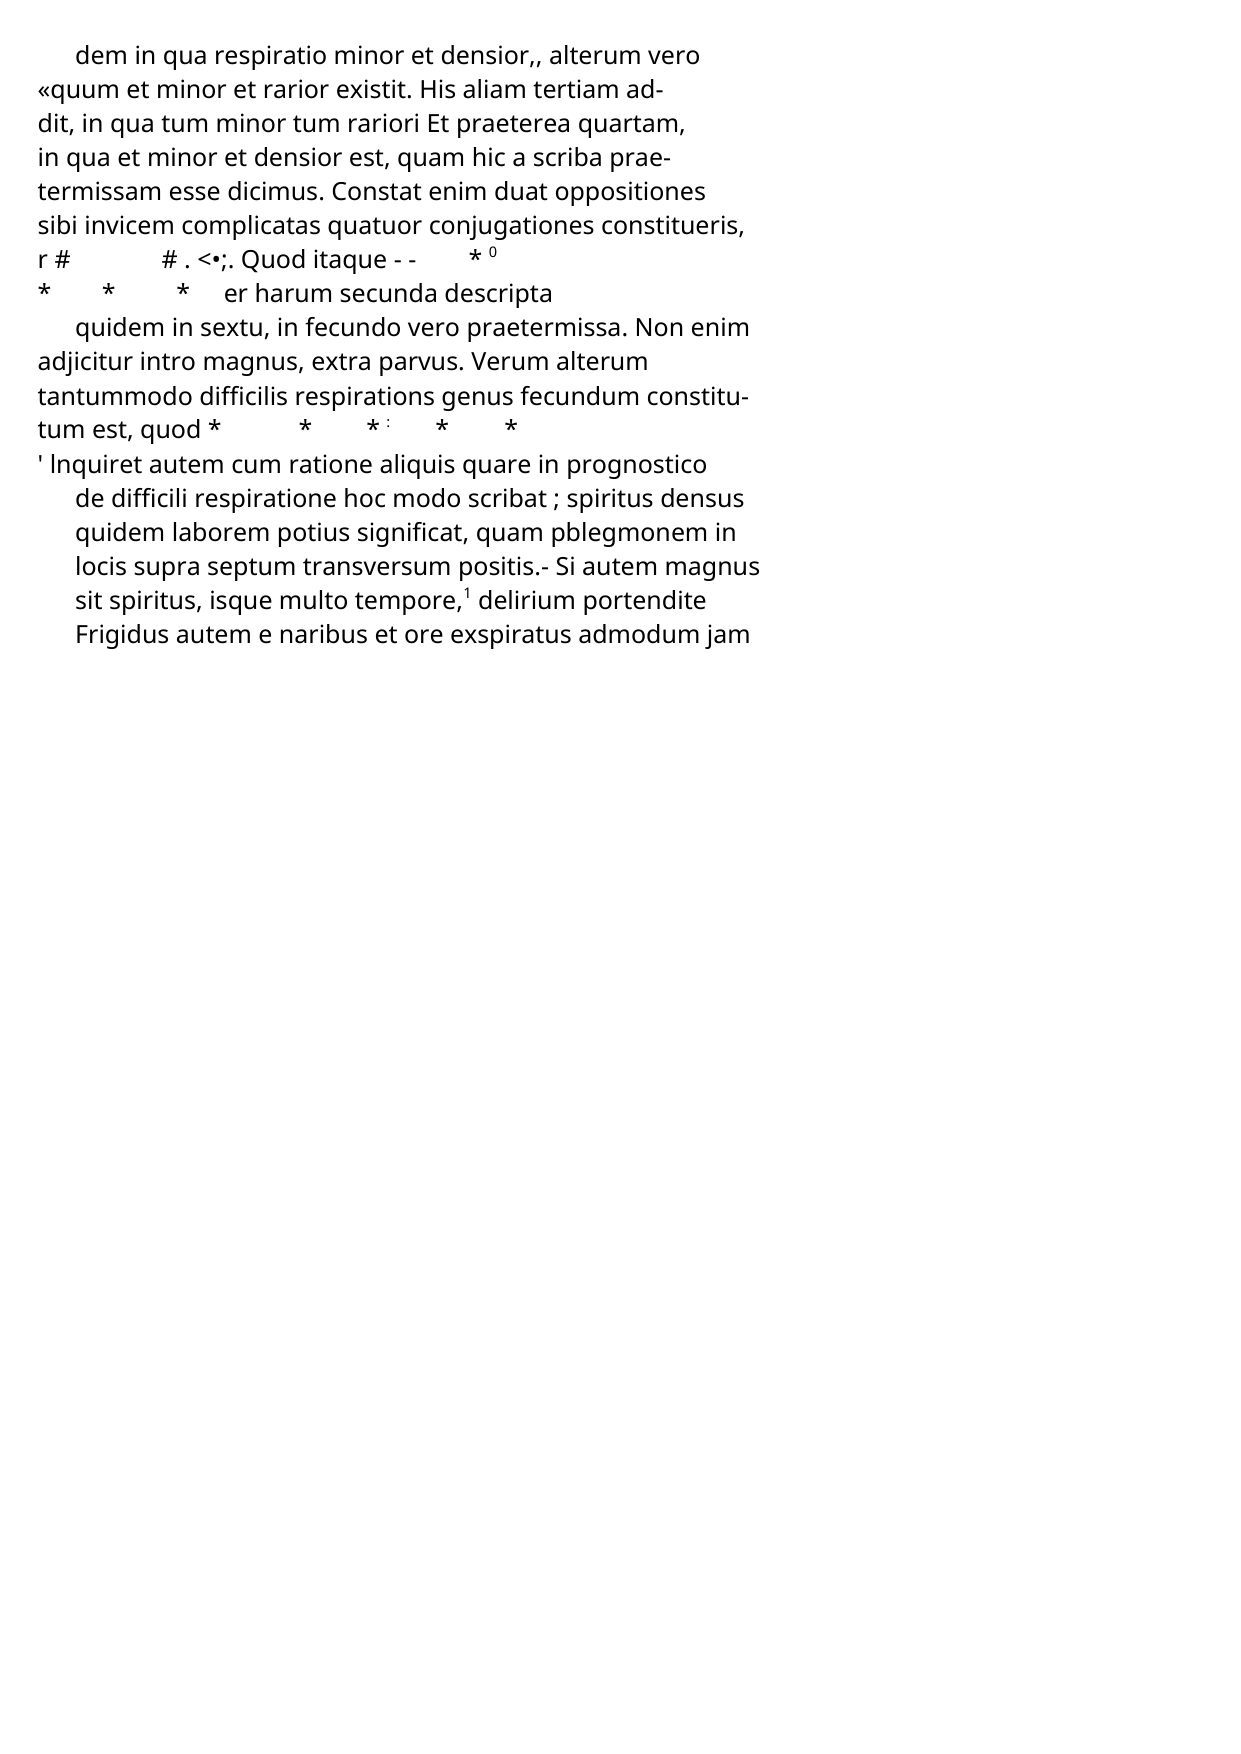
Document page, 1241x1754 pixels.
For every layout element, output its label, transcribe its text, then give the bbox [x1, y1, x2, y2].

text dem in qua respiratio minor et densior,, alterum vero «quum et minor et rarior existit. His aliam tertiam ad- dit, in qua tum minor tum rariori Et praeterea quartam, in qua et minor et densior est, quam hic a scriba prae- termissam esse dicimus. Constat enim duat oppositiones sibi invicem complicatas quatuor conjugationes constitueris, r # # . <•;. Quod itaque - - * 0 [37, 37, 1203, 276]
text * * * er harum secunda descripta [37, 276, 1203, 310]
text ' lnquiret autem cum ratione aliquis quare in prognostico de difficili respiratione hoc modo scribat ; spiritus densus quidem laborem potius significat, quam pblegmonem in locis supra septum transversum positis.- Si autem magnus sit spiritus, isque multo tempore,1 delirium portendite Frigidus autem e naribus et ore exspiratus admodum jam [37, 446, 1203, 651]
text quidem in sextu, in fecundo vero praetermissa. Non enim adjicitur intro magnus, extra parvus. Verum alterum tantummodo difficilis respirations genus fecundum constitu- tum est, quod * * * : * * [37, 310, 1203, 446]
